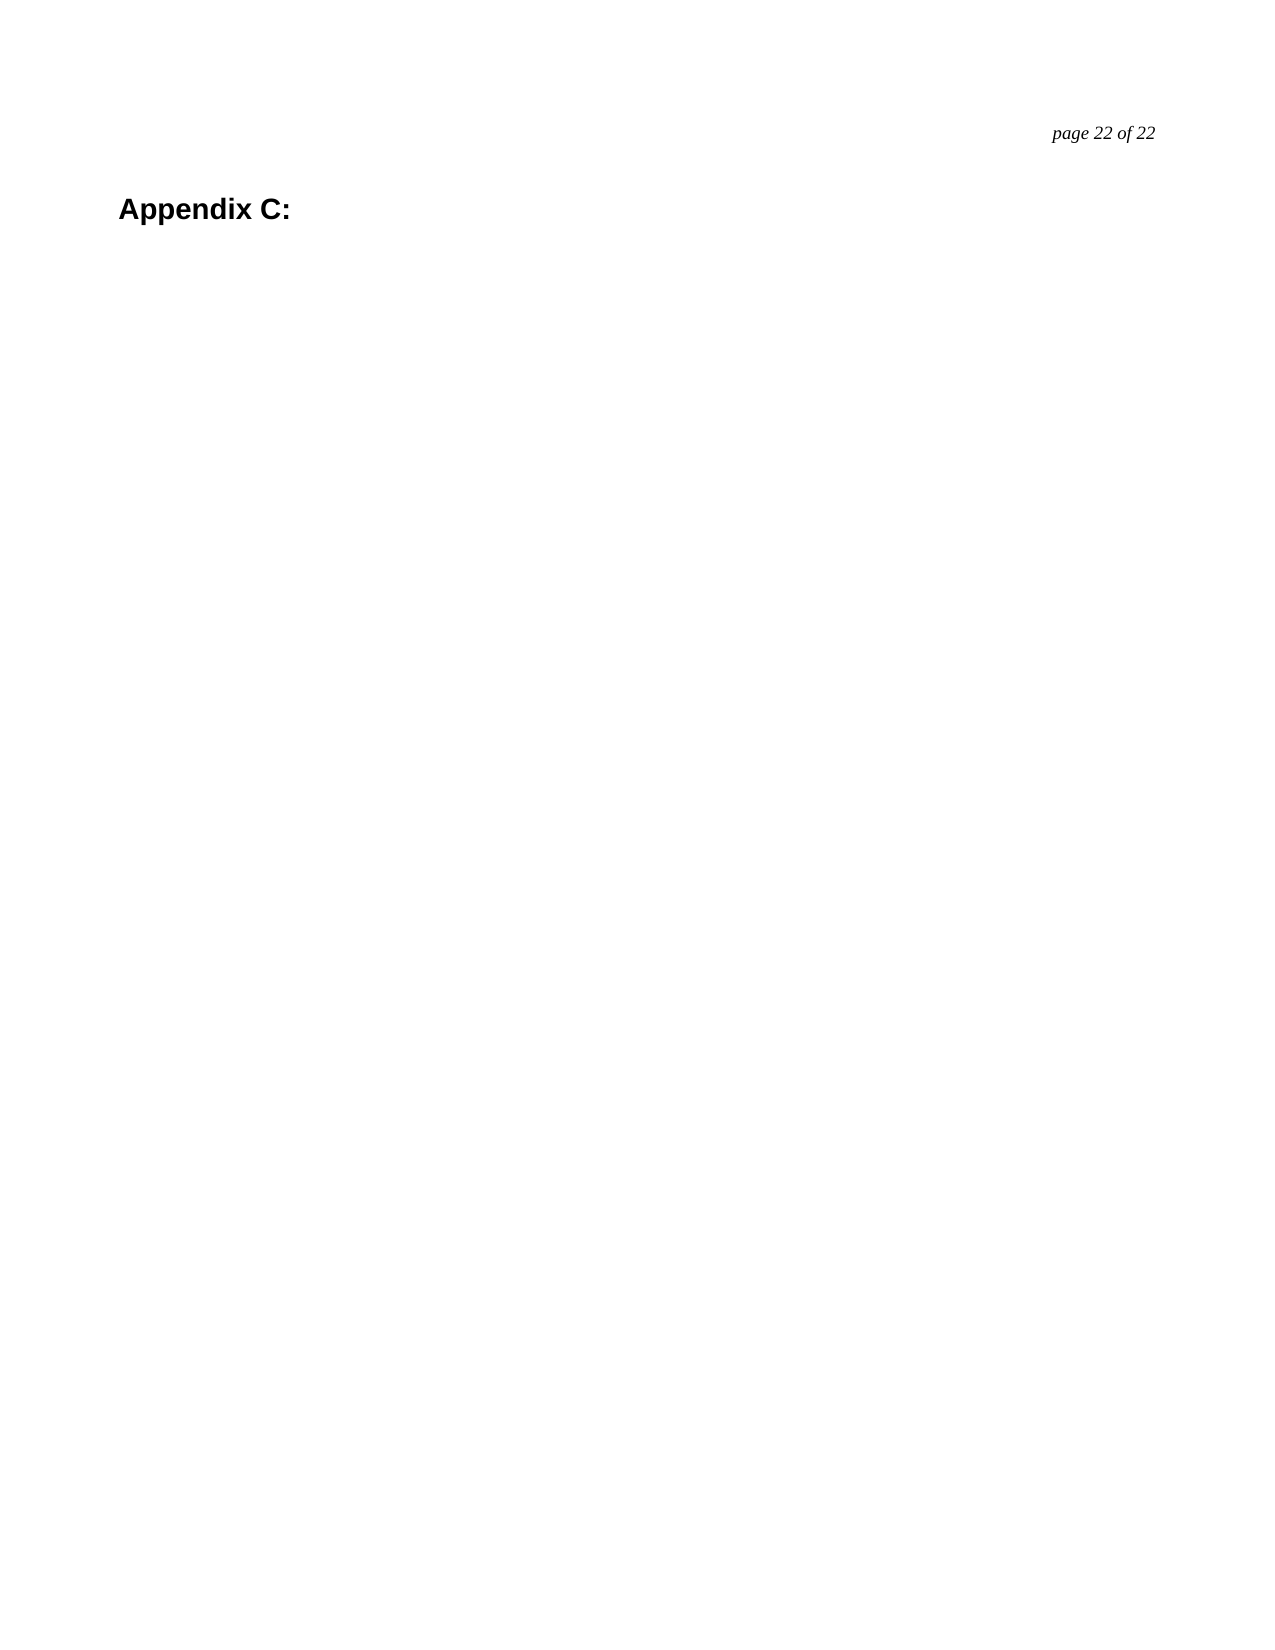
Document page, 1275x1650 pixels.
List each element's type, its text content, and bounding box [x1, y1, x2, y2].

subtitle Appendix C: [118, 192, 1157, 225]
